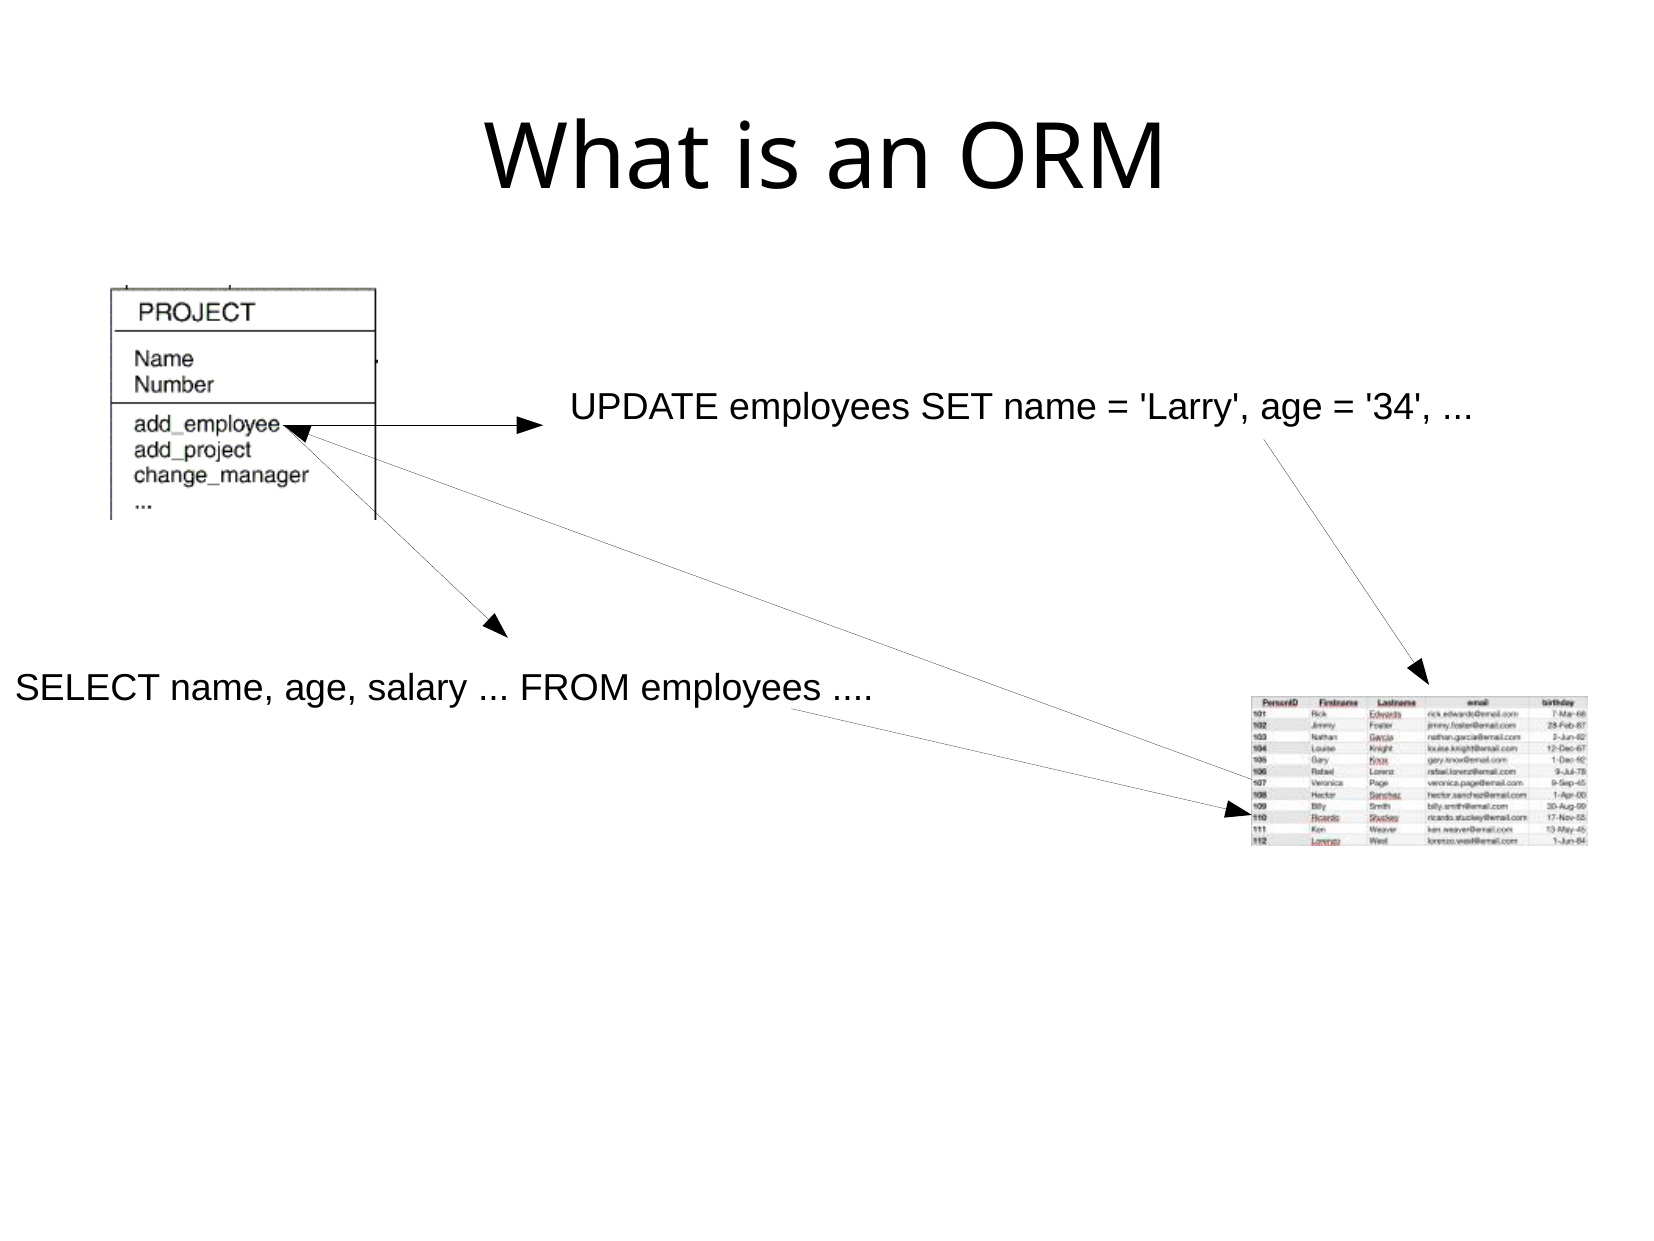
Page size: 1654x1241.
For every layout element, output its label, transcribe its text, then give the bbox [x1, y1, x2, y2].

picture [1251, 696, 1588, 846]
title What is an ORM [82, 49, 1571, 257]
text_box SELECT name, age, salary ... FROM employees .... [0, 659, 957, 721]
picture [301, 436, 378, 513]
picture [109, 285, 378, 520]
text_box UPDATE employees SET name = 'Larry', age = '34', ... [555, 377, 1560, 440]
picture [309, 426, 378, 459]
